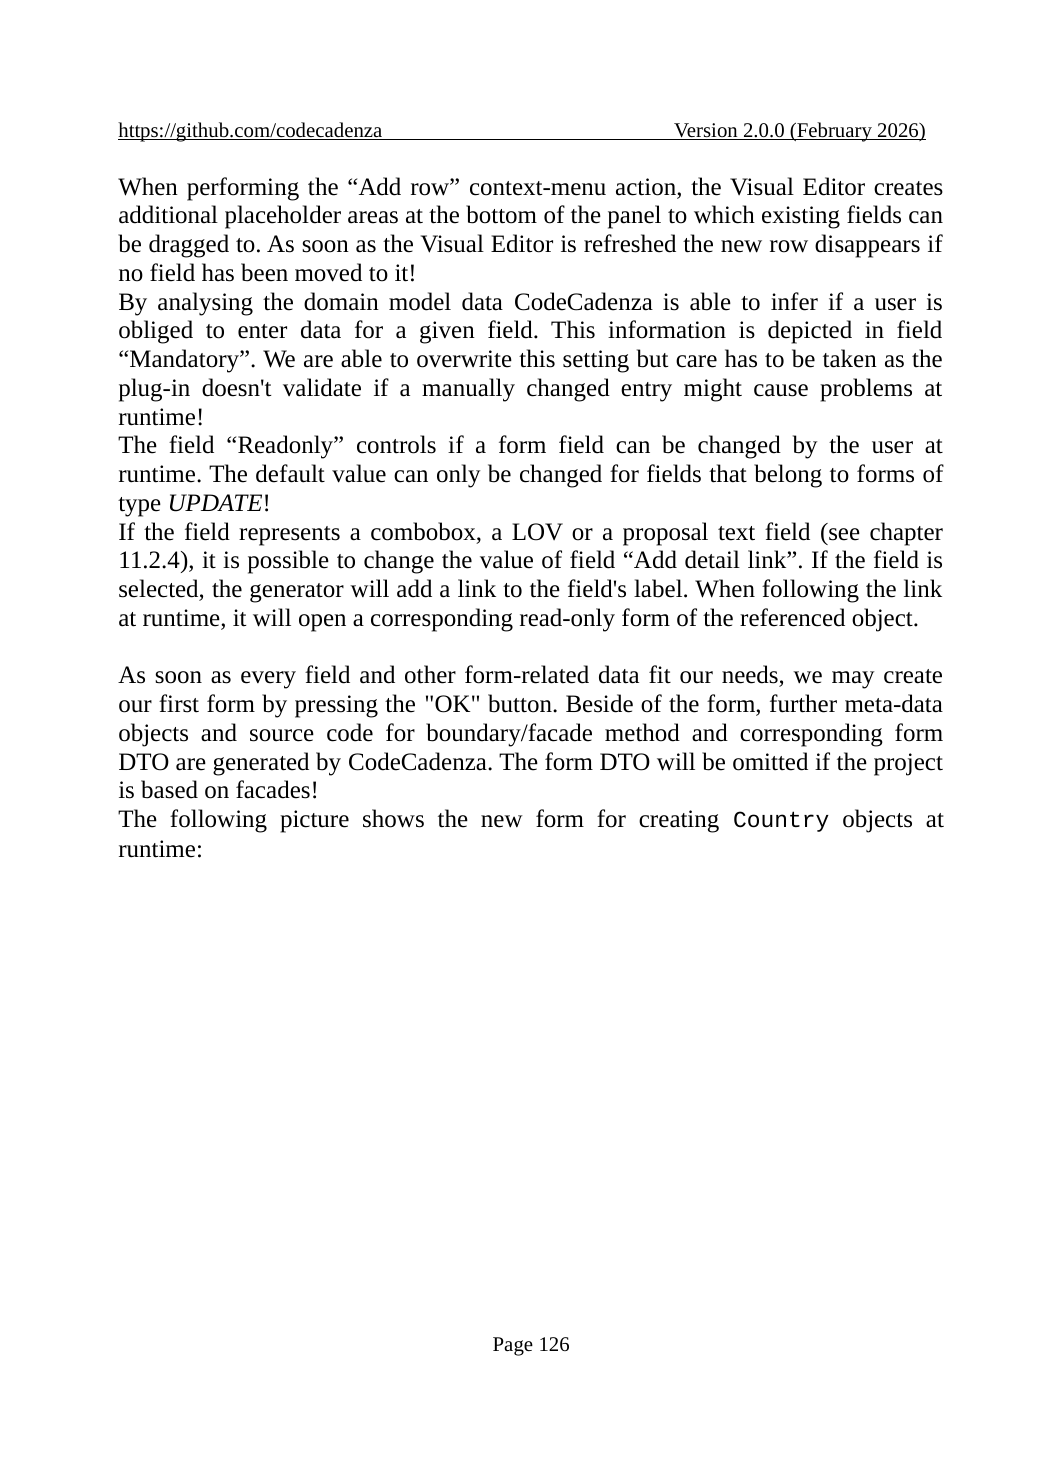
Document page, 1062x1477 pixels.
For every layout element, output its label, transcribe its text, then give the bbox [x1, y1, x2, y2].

text The field “Readonly” controls if a form field can be changed by the user at runtime. The default value can only be changed for fields that belong to forms of type UPDATE! [118, 430, 944, 517]
text The following picture shows the new form for creating Country objects at runtime: [118, 804, 944, 863]
text By analysing the domain model data CodeCadenza is able to infer if a user is obliged to enter data for a given field. This information is depicted in field “Mandatory”. We are able to overwrite this setting but care has to be taken as the plug-in doesn't validate if a manually changed entry might cause problems at runtime! [118, 287, 944, 430]
text If the field represents a combobox, a LOV or a proposal text field (see chapter 11.2.4), it is possible to change the value of field “Add detail link”. If the field is selected, the generator will add a link to the field's label. When following the link at runtime, it will open a corresponding read-only form of the referenced object. [118, 517, 944, 632]
text As soon as every field and other form-related data fit our needs, we may create our first form by pressing the "OK" button. Beside of the form, further meta-data objects and source code for boundary/facade method and corresponding form DTO are generated by CodeCadenza. The form DTO will be omitted if the project is based on facades! [118, 660, 944, 804]
text When performing the “Add row” context-menu action, the Visual Editor creates additional placeholder areas at the bottom of the panel to which existing fields can be dragged to. As soon as the Visual Editor is refreshed the new row disappears if no field has been moved to it! [118, 172, 944, 287]
